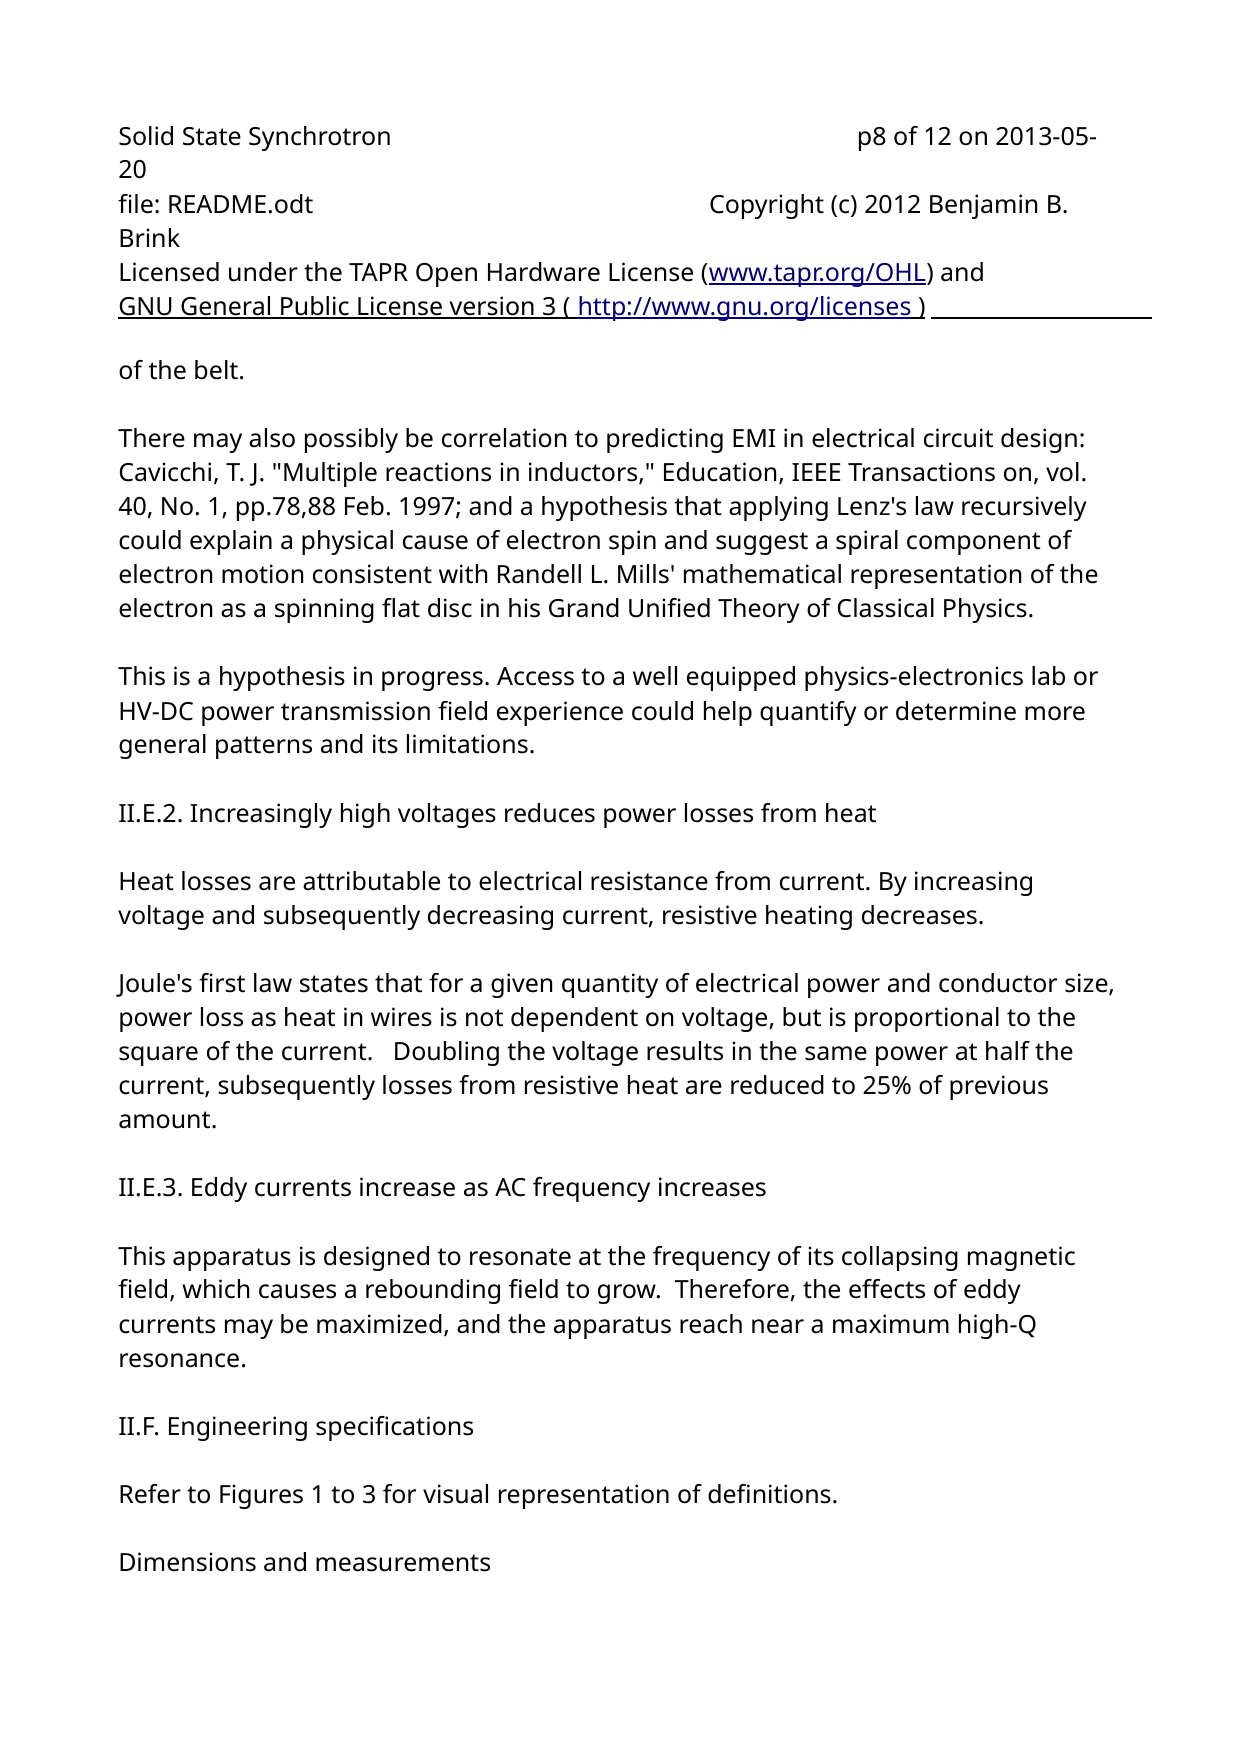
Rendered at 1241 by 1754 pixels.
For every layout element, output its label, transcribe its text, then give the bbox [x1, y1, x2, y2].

text Joule's first law states that for a given quantity of electrical power and conductor size, power loss as heat in wires is not dependent on voltage, but is proportional to the square of the current. Doubling the voltage results in the same power at half the current, subsequently losses from resistive heat are reduced to 25% of previous amount. [118, 966, 1122, 1136]
text Heat losses are attributable to electrical resistance from current. By increasing voltage and subsequently decreasing current, resistive heating decreases. [118, 863, 1122, 932]
text II.E.3. Eddy currents increase as AC frequency increases [118, 1170, 1122, 1204]
text Refer to Figures 1 to 3 for visual representation of definitions. [118, 1477, 1122, 1511]
text This apparatus is designed to resonate at the frequency of its collapsing magnetic field, which causes a rebounding field to grow. Therefore, the effects of eddy currents may be maximized, and the apparatus reach near a maximum high-Q resonance. [118, 1238, 1122, 1374]
text Dimensions and measurements [118, 1545, 1122, 1579]
text This is a hypothesis in progress. Access to a well equipped physics-electronics lab or HV-DC power transmission field experience could help quantify or determine more general patterns and its limitations. [118, 659, 1122, 761]
text II.F. Engineering specifications [118, 1408, 1122, 1442]
text There may also possibly be correlation to predicting EMI in electrical circuit design: Cavicchi, T. J. "Multiple reactions in inductors," Education, IEEE Transactions on, vol. 40, No. 1, pp.78,88 Feb. 1997; and a hypothesis that applying Lenz's law recursively could explain a physical cause of electron spin and suggest a spiral component of electron motion consistent with Randell L. Mills' mathematical representation of the electron as a spinning flat disc in his Grand Unified Theory of Classical Physics. [118, 421, 1122, 625]
text of the belt. [118, 352, 1122, 387]
text II.E.2. Increasingly high voltages reduces power losses from heat [118, 795, 1122, 829]
